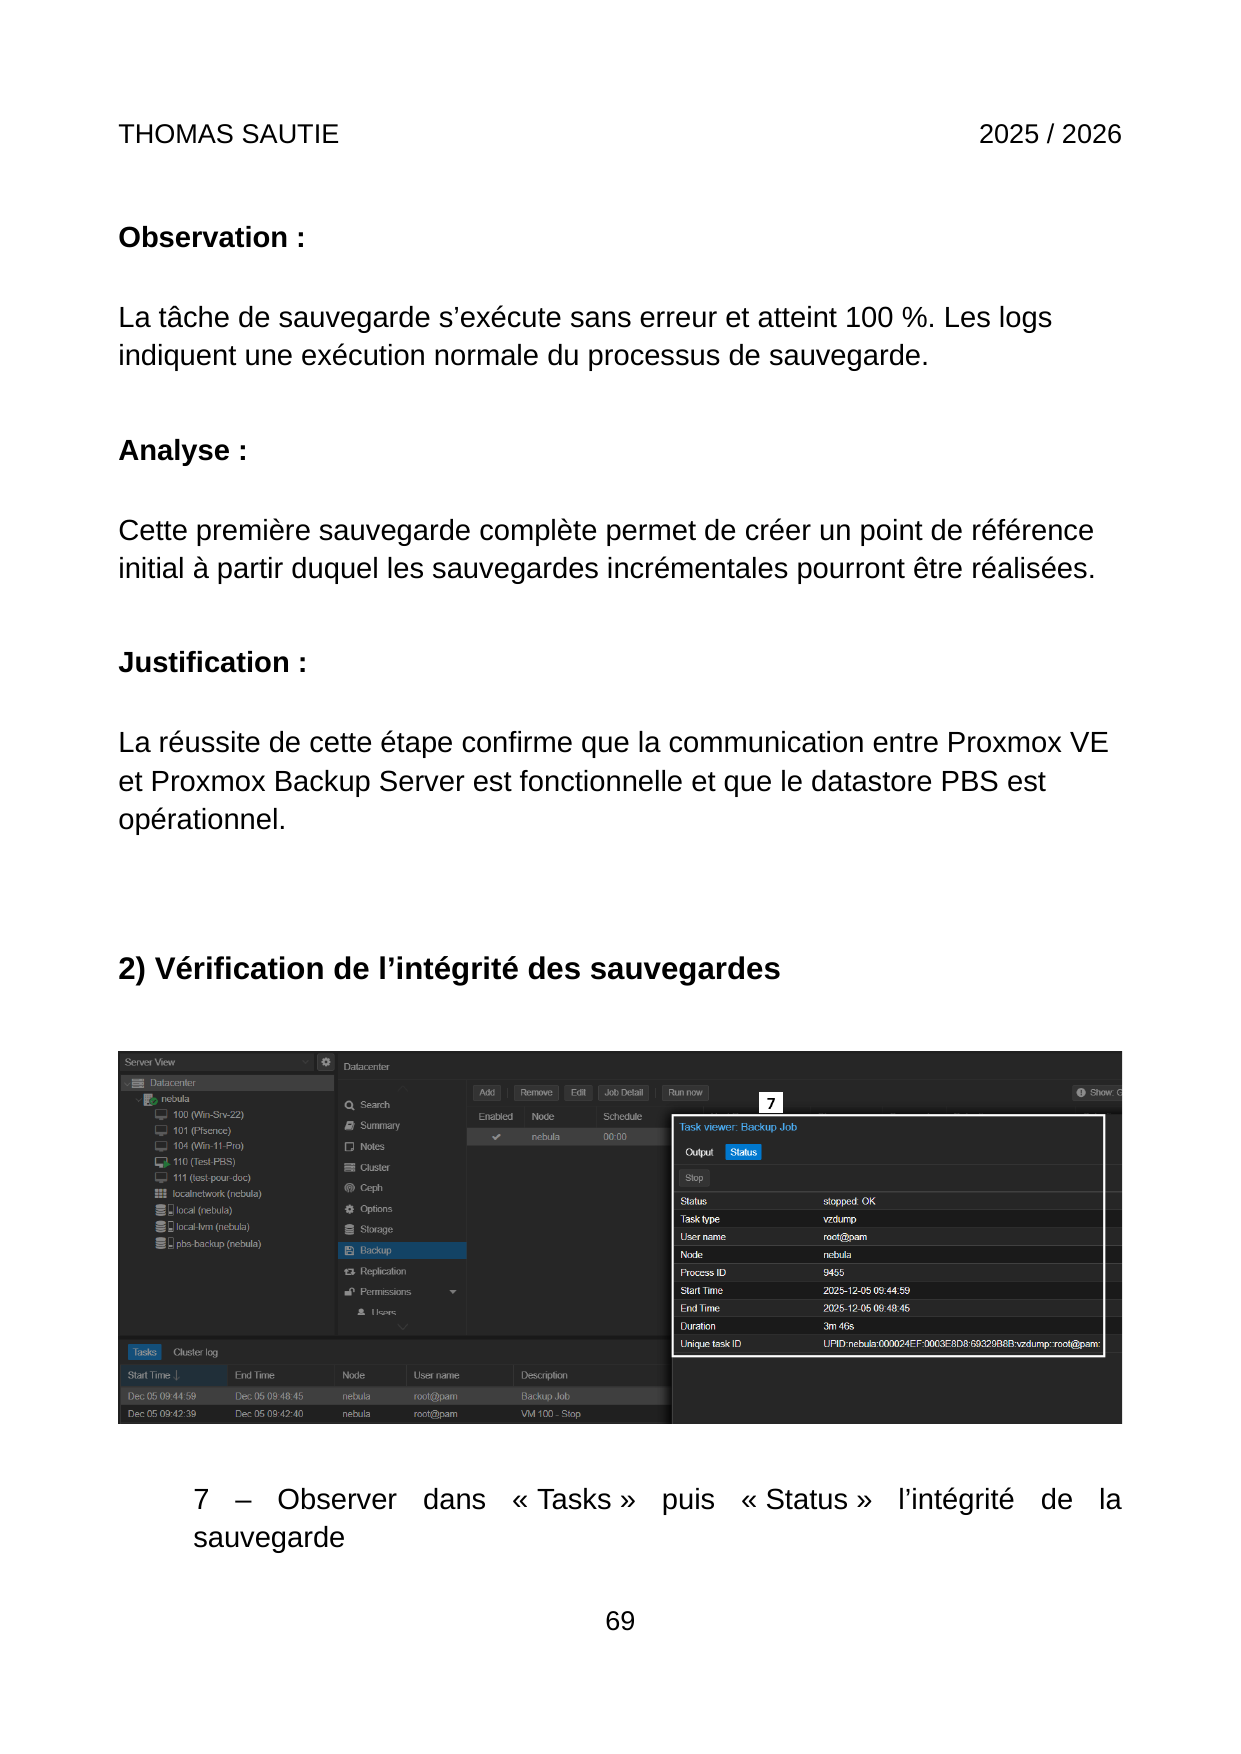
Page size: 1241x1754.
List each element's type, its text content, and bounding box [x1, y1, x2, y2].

text La tâche de sauvegarde s’exécute sans erreur et atteint 100 %. Les logs indiquent une exécution normale du processus de sauvegarde. [118, 261, 1122, 372]
picture [118, 1051, 1123, 1424]
text La réussite de cette étape confirme que la communication entre Proxmox VE et Proxmox Backup Server est fonctionnelle et que le datastore PBS est opérationnel. [118, 687, 1122, 836]
text Analyse : [118, 433, 1122, 466]
text Justification : [118, 646, 1122, 679]
list 7 – Observer dans « Tasks » puis « Status » l’intégrité de la sauvegarde [164, 1482, 1122, 1554]
text 2) Vérification de l’intégrité des sauvegardes [118, 950, 1122, 986]
text Cette première sauvegarde complète permet de créer un point de référence initial à partir duquel les sauvegardes incrémentales pourront être réalisées. [118, 474, 1122, 585]
text Observation : [118, 220, 1122, 254]
